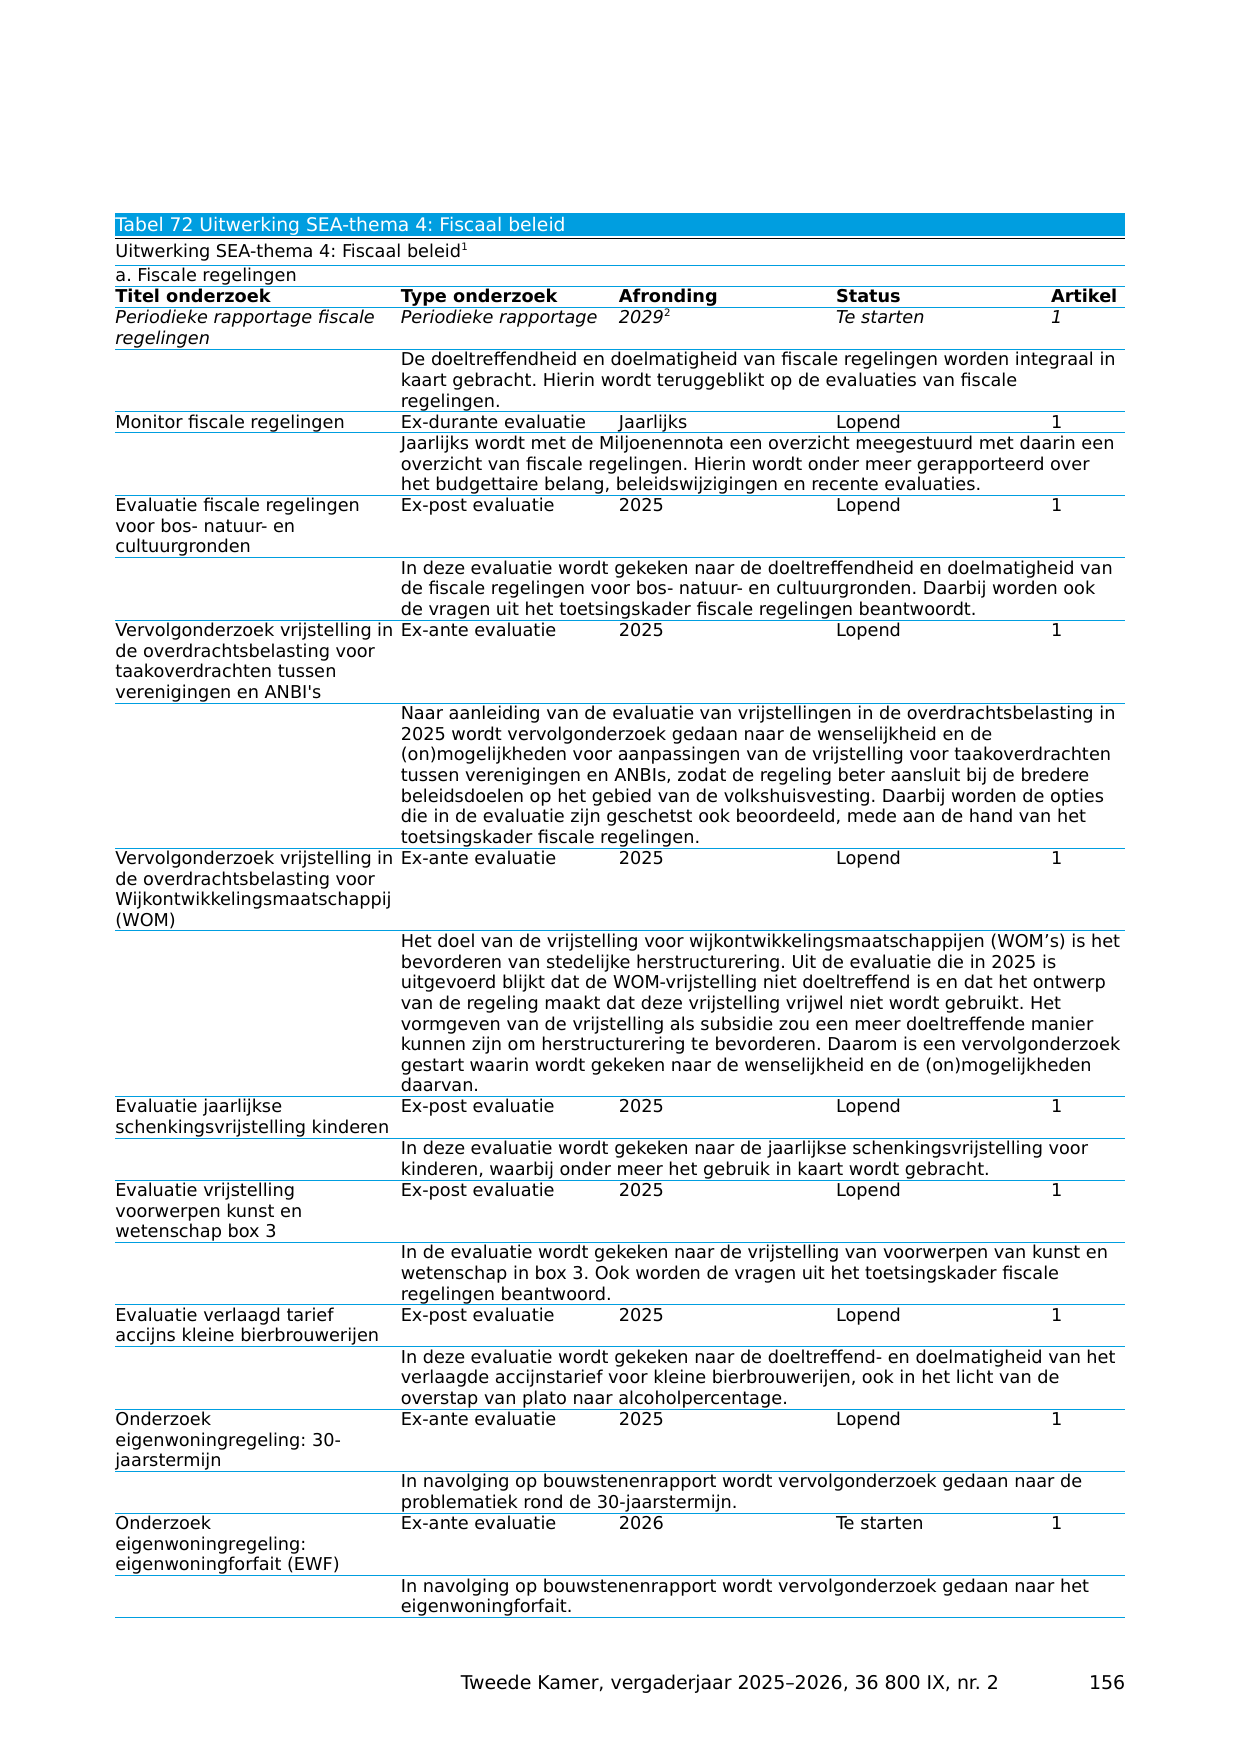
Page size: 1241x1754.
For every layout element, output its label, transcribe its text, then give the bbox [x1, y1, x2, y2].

table_cell Ex-post evaluatie [398, 1181, 616, 1242]
table_cell 1 [1048, 1097, 1125, 1138]
table_cell Ex-post evaluatie [398, 496, 616, 557]
table_cell 1 [1048, 849, 1125, 930]
table_cell Vervolgonderzoek vrijstelling in de overdrachtsbelasting voor Wijkontwikkelingsmaatschappij (WOM) [115, 849, 398, 930]
table_cell Jaarlijks [616, 412, 833, 432]
table_cell Ex-durante evaluatie [398, 412, 616, 432]
table_cell 2026 [616, 1514, 833, 1575]
table_cell Type onderzoek [398, 287, 616, 307]
table_cell Monitor fiscale regelingen [115, 412, 398, 432]
table_cell In deze evaluatie wordt gekeken naar de doeltreffendheid en doelmatigheid van de fiscale regelingen voor bos- natuur- en cultuurgronden. Daarbij worden ook de vragen uit het toetsingskader fiscale regelingen beantwoordt. [398, 558, 1125, 619]
table_cell Lopend [833, 1181, 1048, 1242]
table_cell [115, 1243, 398, 1304]
table_cell Ex-ante evaluatie [398, 621, 616, 702]
table_cell [115, 1347, 398, 1408]
table_cell In de evaluatie wordt gekeken naar de vrijstelling van voorwerpen van kunst en wetenschap in box 3. Ook worden de vragen uit het toetsingskader fiscale regelingen beantwoord. [398, 1243, 1125, 1304]
table_cell 2025 [616, 496, 833, 557]
table_cell [115, 1472, 398, 1513]
table_cell [115, 1139, 398, 1179]
table_cell [115, 350, 398, 411]
table_cell 2025 [616, 849, 833, 930]
table_cell Status [833, 287, 1048, 307]
table_cell Onderzoek eigenwoningregeling: eigenwoningforfait (EWF) [115, 1514, 398, 1575]
table_cell Lopend [833, 1305, 1048, 1346]
table_cell In navolging op bouwstenenrapport wordt vervolgonderzoek gedaan naar de problematiek rond de 30-jaarstermijn. [398, 1472, 1125, 1513]
table_cell Ex-post evaluatie [398, 1305, 616, 1346]
table_cell Ex-ante evaluatie [398, 849, 616, 930]
table_cell Ex-ante evaluatie [398, 1410, 616, 1471]
table_cell In deze evaluatie wordt gekeken naar de doeltreffend- en doelmatigheid van het verlaagde accijnstarief voor kleine bierbrouwerijen, ook in het licht van de overstap van plato naar alcoholpercentage. [398, 1347, 1125, 1408]
table_cell 1 [1048, 1410, 1125, 1471]
table_cell Titel onderzoek [115, 287, 398, 307]
table_cell Periodieke rapportage [398, 308, 616, 349]
table_cell Uitwerking SEA-thema 4: Fiscaal beleid1 [115, 239, 1125, 265]
table_cell 2025 [616, 621, 833, 702]
table_cell Periodieke rapportage fiscale regelingen [115, 308, 398, 349]
table_cell In deze evaluatie wordt gekeken naar de jaarlijkse schenkingsvrijstelling voor kinderen, waarbij onder meer het gebruik in kaart wordt gebracht. [398, 1139, 1125, 1179]
table_cell [115, 558, 398, 619]
table_cell 2025 [616, 1097, 833, 1138]
table_cell Het doel van de vrijstelling voor wijkontwikkelingsmaatschappijen (WOM’s) is het bevorderen van stedelijke herstructurering. Uit de evaluatie die in 2025 is uitgevoerd blijkt dat de WOM-vrijstelling niet doeltreffend is en dat het ontwerp van de regeling maakt dat deze vrijstelling vrijwel niet wordt gebruikt. Het vormgeven van de vrijstelling als subsidie zou een meer doeltreffende manier kunnen zijn om herstructurering te bevorderen. Daarom is een vervolgonderzoek gestart waarin wordt gekeken naar de wenselijkheid en de (on)mogelijkheden daarvan. [398, 931, 1125, 1096]
table_cell Ex-post evaluatie [398, 1097, 616, 1138]
table_cell Evaluatie vrijstelling voorwerpen kunst en wetenschap box 3 [115, 1181, 398, 1242]
table_cell 1 [1048, 308, 1125, 349]
table_cell Ex-ante evaluatie [398, 1514, 616, 1575]
table_cell 2025 [616, 1410, 833, 1471]
table_cell In navolging op bouwstenenrapport wordt vervolgonderzoek gedaan naar het eigenwoningforfait. [398, 1576, 1125, 1617]
table_cell Lopend [833, 1097, 1048, 1138]
table_cell Lopend [833, 496, 1048, 557]
table_cell Afronding [616, 287, 833, 307]
table_cell Artikel [1048, 287, 1125, 307]
table_cell Evaluatie verlaagd tarief accijns kleine bierbrouwerijen [115, 1305, 398, 1346]
table_cell 1 [1048, 621, 1125, 702]
table_cell Evaluatie fiscale regelingen voor bos- natuur- en cultuurgronden [115, 496, 398, 557]
table_cell Onderzoek eigenwoningregeling: 30-jaarstermijn [115, 1410, 398, 1471]
table_cell De doeltreffendheid en doelmatigheid van fiscale regelingen worden integraal in kaart gebracht. Hierin wordt teruggeblikt op de evaluaties van fiscale regelingen. [398, 350, 1125, 411]
table_cell Lopend [833, 849, 1048, 930]
table_cell Lopend [833, 621, 1048, 702]
table_cell 2025 [616, 1305, 833, 1346]
table_cell Lopend [833, 412, 1048, 432]
table_cell [115, 1576, 398, 1617]
table_cell 1 [1048, 1514, 1125, 1575]
table_cell [115, 704, 398, 847]
table_cell Naar aanleiding van de evaluatie van vrijstellingen in de overdrachtsbelasting in 2025 wordt vervolgonderzoek gedaan naar de wenselijkheid en de (on)mogelijkheden voor aanpassingen van de vrijstelling voor taakoverdrachten tussen verenigingen en ANBIs, zodat de regeling beter aansluit bij de bredere beleidsdoelen op het gebied van de volkshuisvesting. Daarbij worden de opties die in de evaluatie zijn geschetst ook beoordeeld, mede aan de hand van het toetsingskader fiscale regelingen. [398, 704, 1125, 847]
table_cell Jaarlijks wordt met de Miljoenennota een overzicht meegestuurd met daarin een overzicht van fiscale regelingen. Hierin wordt onder meer gerapporteerd over het budgettaire belang, beleidswijzigingen en recente evaluaties. [398, 433, 1125, 495]
table_cell Evaluatie jaarlijkse schenkingsvrijstelling kinderen [115, 1097, 398, 1138]
table_cell Te starten [833, 1514, 1048, 1575]
table_cell 1 [1048, 1305, 1125, 1346]
table_cell [115, 931, 398, 1096]
table_cell Vervolgonderzoek vrijstelling in de overdrachtsbelasting voor taakoverdrachten tussen verenigingen en ANBI's [115, 621, 398, 702]
table_cell 2025 [616, 1181, 833, 1242]
table_cell 20292 [616, 308, 833, 349]
table_cell a. Fiscale regelingen [115, 266, 1125, 286]
table_cell 1 [1048, 1181, 1125, 1242]
table_cell 1 [1048, 412, 1125, 432]
table_cell 1 [1048, 496, 1125, 557]
table_cell Lopend [833, 1410, 1048, 1471]
table_cell [115, 433, 398, 495]
table_cell Te starten [833, 308, 1048, 349]
